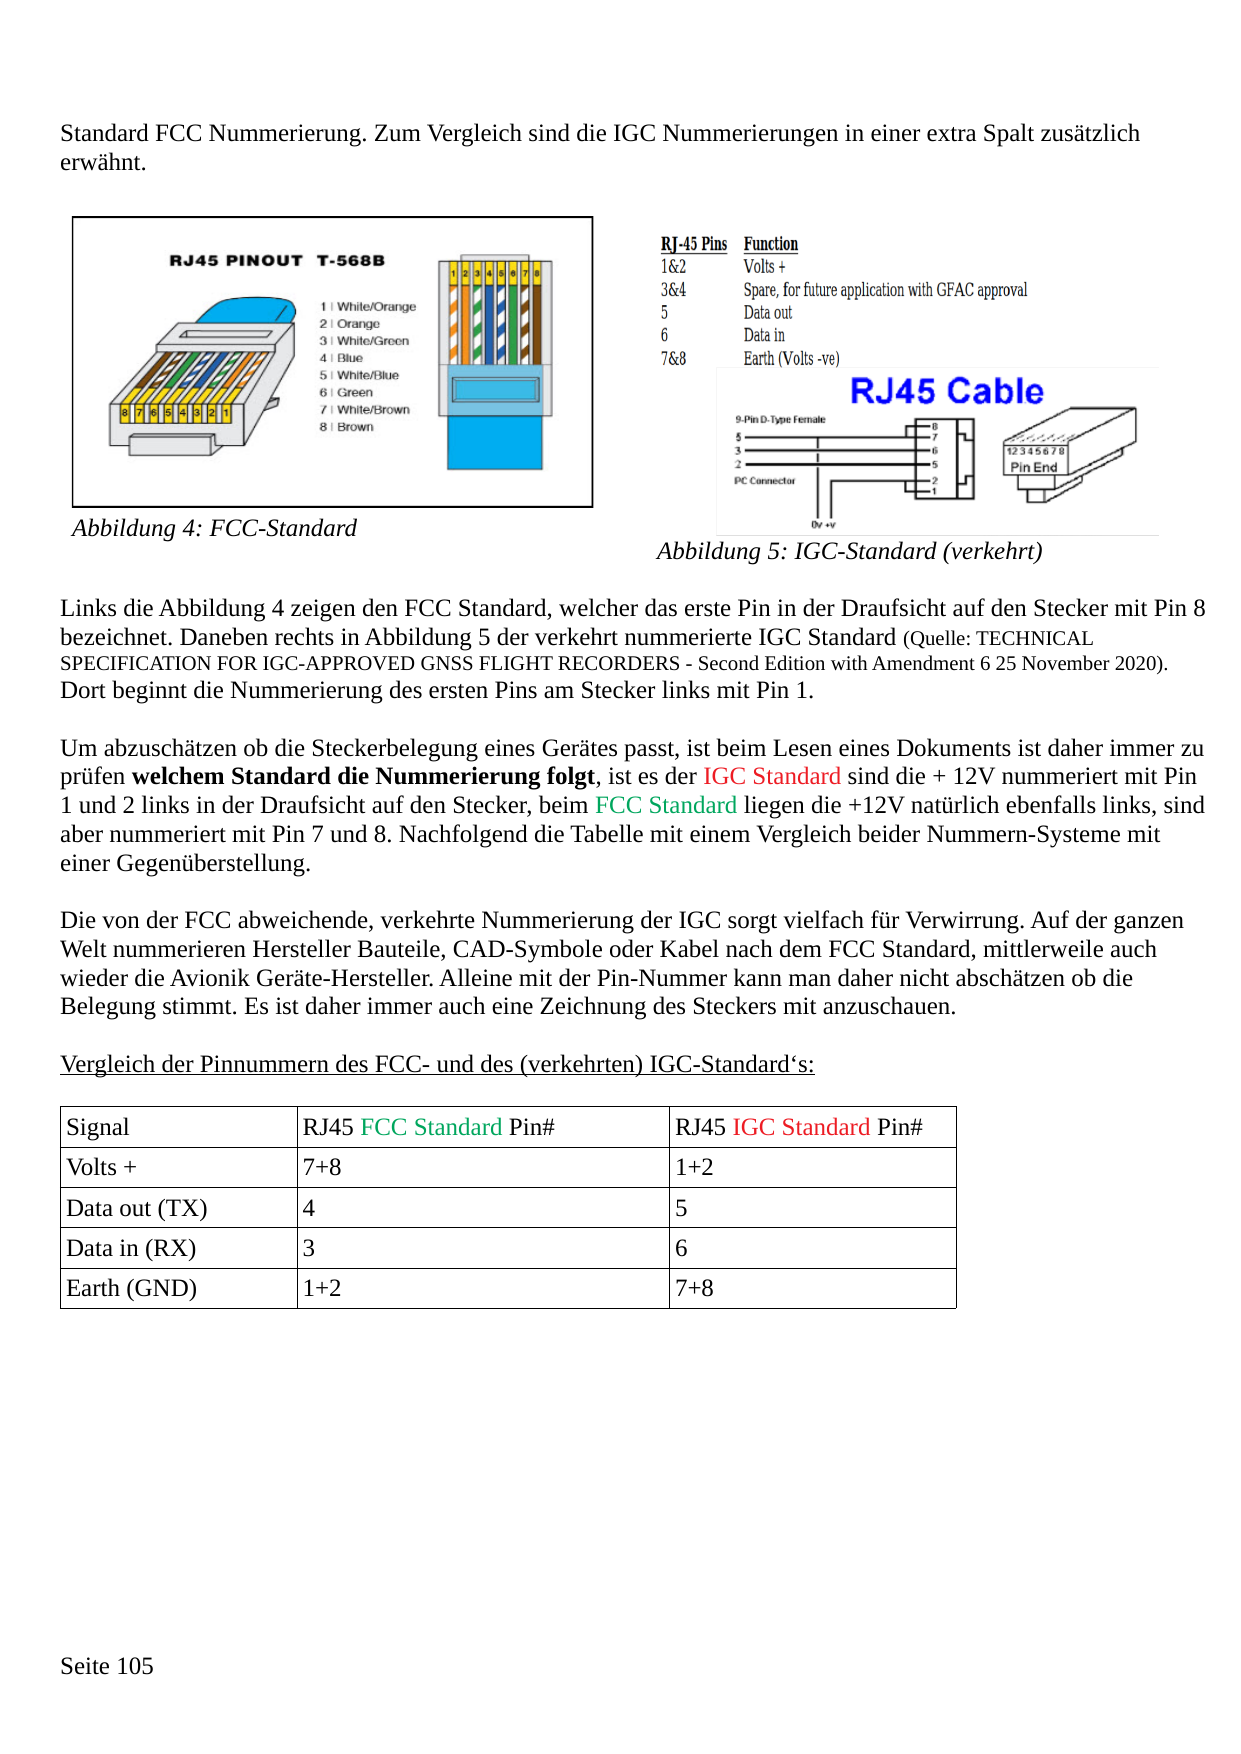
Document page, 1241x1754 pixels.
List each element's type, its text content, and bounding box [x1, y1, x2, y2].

table_cell Earth (GND) [61, 1269, 297, 1308]
table_cell 4 [298, 1188, 669, 1227]
table_cell 6 [670, 1228, 956, 1268]
table_cell 1+2 [670, 1148, 956, 1187]
table_cell 7+8 [298, 1148, 669, 1187]
text Abbildung 4: FCC-Standard [72, 508, 593, 542]
table_cell 1+2 [298, 1269, 669, 1308]
picture [656, 228, 1159, 536]
picture [71, 216, 594, 508]
text Links die Abbildung 4 zeigen den FCC Standard, welcher das erste Pin in der Draufsicht auf den Stecker mit Pin 8 bezeichnet. Daneben rechts in Abbildung 5 der verkehrt nummerierte IGC Standard (Quelle: TECHNICAL SPECIFICATION FOR IGC-APPROVED GNSS FLIGHT RECORDERS - Second Edition with Amendment 6 25 November 2020). Dort beginnt die Nummerierung des ersten Pins am Stecker links mit Pin 1. [60, 593, 1207, 704]
text Vergleich der Pinnummern des FCC- und des (verkehrten) IGC-Standard‘s: [60, 1049, 1207, 1078]
text Abbildung 5: IGC-Standard (verkehrt) [657, 536, 1159, 565]
table_cell 7+8 [670, 1269, 956, 1308]
table_cell 3 [298, 1228, 669, 1268]
table_cell Data in (RX) [61, 1228, 297, 1268]
table_header RJ45 FCC Standard Pin# [298, 1107, 669, 1147]
table_cell 5 [670, 1188, 956, 1227]
table_header RJ45 IGC Standard Pin# [670, 1107, 956, 1147]
text Die von der FCC abweichende, verkehrte Nummerierung der IGC sorgt vielfach für Verwirrung. Auf der ganzen Welt nummerieren Hersteller Bauteile, CAD-Symbole oder Kabel nach dem FCC Standard, mittlerweile auch wieder die Avionik Geräte-Hersteller. Alleine mit der Pin-Nummer kann man daher nicht abschätzen ob die Belegung stimmt. Es ist daher immer auch eine Zeichnung des Steckers mit anzuschauen. [60, 905, 1207, 1020]
table_cell Data out (TX) [61, 1188, 297, 1227]
text Standard FCC Nummerierung. Zum Vergleich sind die IGC Nummerierungen in einer extra Spalt zusätzlich erwähnt. [60, 118, 1207, 176]
table_cell Volts + [61, 1148, 297, 1187]
text Um abzuschätzen ob die Steckerbelegung eines Gerätes passt, ist beim Lesen eines Dokuments ist daher immer zu prüfen welchem Standard die Nummerierung folgt, ist es der IGC Standard sind die + 12V nummeriert mit Pin 1 und 2 links in der Draufsicht auf den Stecker, beim FCC Standard liegen die +12V natürlich ebenfalls links, sind aber nummeriert mit Pin 7 und 8. Nachfolgend die Tabelle mit einem Vergleich beider Nummern-Systeme mit einer Gegenüberstellung. [60, 733, 1207, 876]
table_header Signal [61, 1107, 297, 1147]
